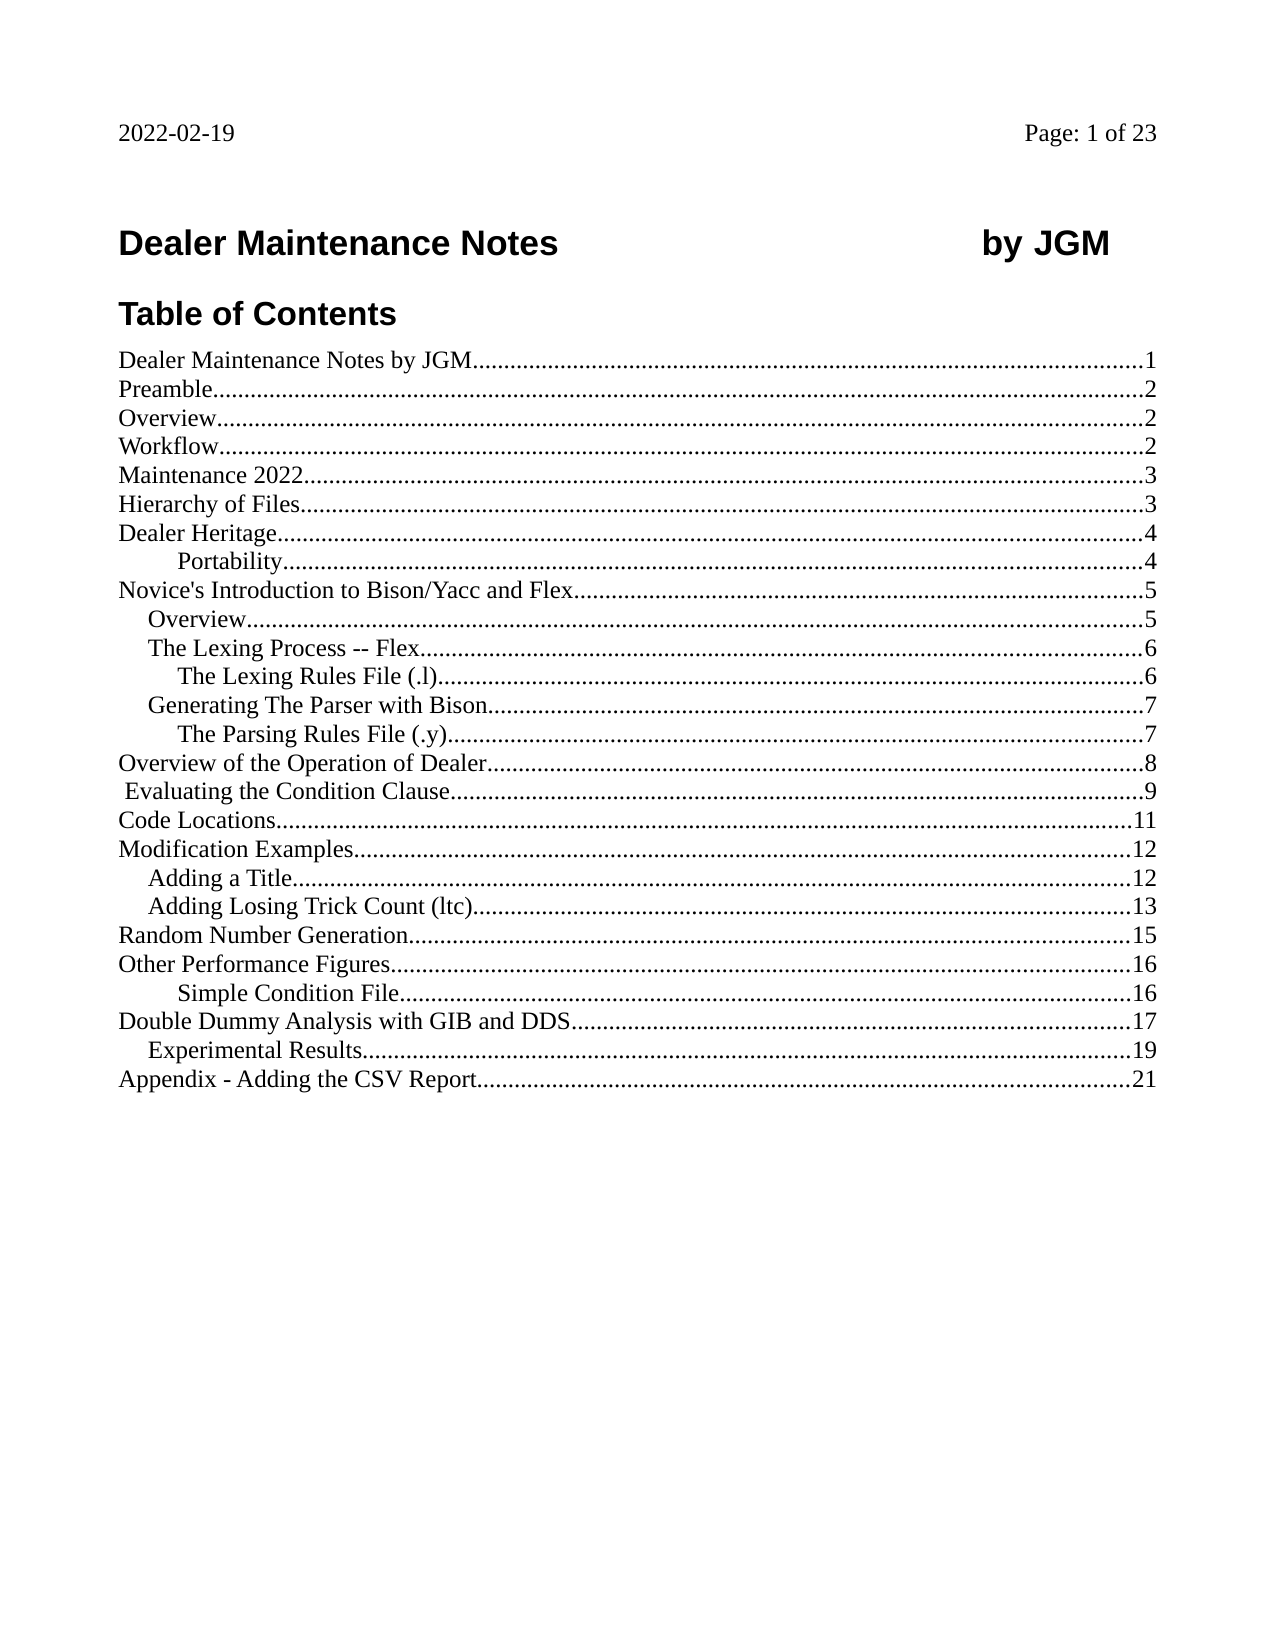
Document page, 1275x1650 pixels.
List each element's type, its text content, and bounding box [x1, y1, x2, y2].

text Experimental Results. 19 [148, 1035, 1157, 1064]
text Random Number Generation 15 [118, 920, 1157, 949]
text The Parsing Rules File (.y) 7 [177, 719, 1157, 748]
text Hierarchy of Files 3 [118, 489, 1157, 518]
text Other Performance Figures 16 [118, 949, 1157, 978]
text Preamble 2 [118, 374, 1157, 403]
text Dealer Maintenance Notes by JGM 1 [118, 345, 1157, 374]
text The Lexing Rules File (.l) 6 [177, 661, 1157, 690]
subtitle Table of Contents [118, 294, 1157, 333]
text Double Dummy Analysis with GIB and DDS 17 [118, 1006, 1157, 1035]
text Portability 4 [177, 546, 1157, 575]
text Adding a Title. 12 [148, 863, 1157, 891]
text Simple Condition File 16 [177, 978, 1157, 1006]
text Adding Losing Trick Count (ltc) 13 [148, 891, 1157, 920]
text Code Locations 11 [118, 805, 1157, 834]
text Evaluating the Condition Clause 9 [118, 776, 1157, 805]
text Maintenance 2022 3 [118, 460, 1157, 489]
text Modification Examples 12 [118, 834, 1157, 863]
text Appendix - Adding the CSV Report 21 [118, 1064, 1157, 1093]
subtitle Dealer Maintenance Notes by JGM [118, 222, 1157, 263]
text Novice's Introduction to Bison/Yacc and Flex 5 [118, 575, 1157, 604]
text Generating The Parser with Bison 7 [148, 690, 1157, 719]
text Dealer Heritage 4 [118, 518, 1157, 546]
text Workflow 2 [118, 431, 1157, 460]
text Overview 5 [148, 604, 1157, 633]
text Overview of the Operation of Dealer 8 [118, 748, 1157, 776]
text Overview 2 [118, 403, 1157, 431]
text The Lexing Process -- Flex 6 [148, 633, 1157, 661]
